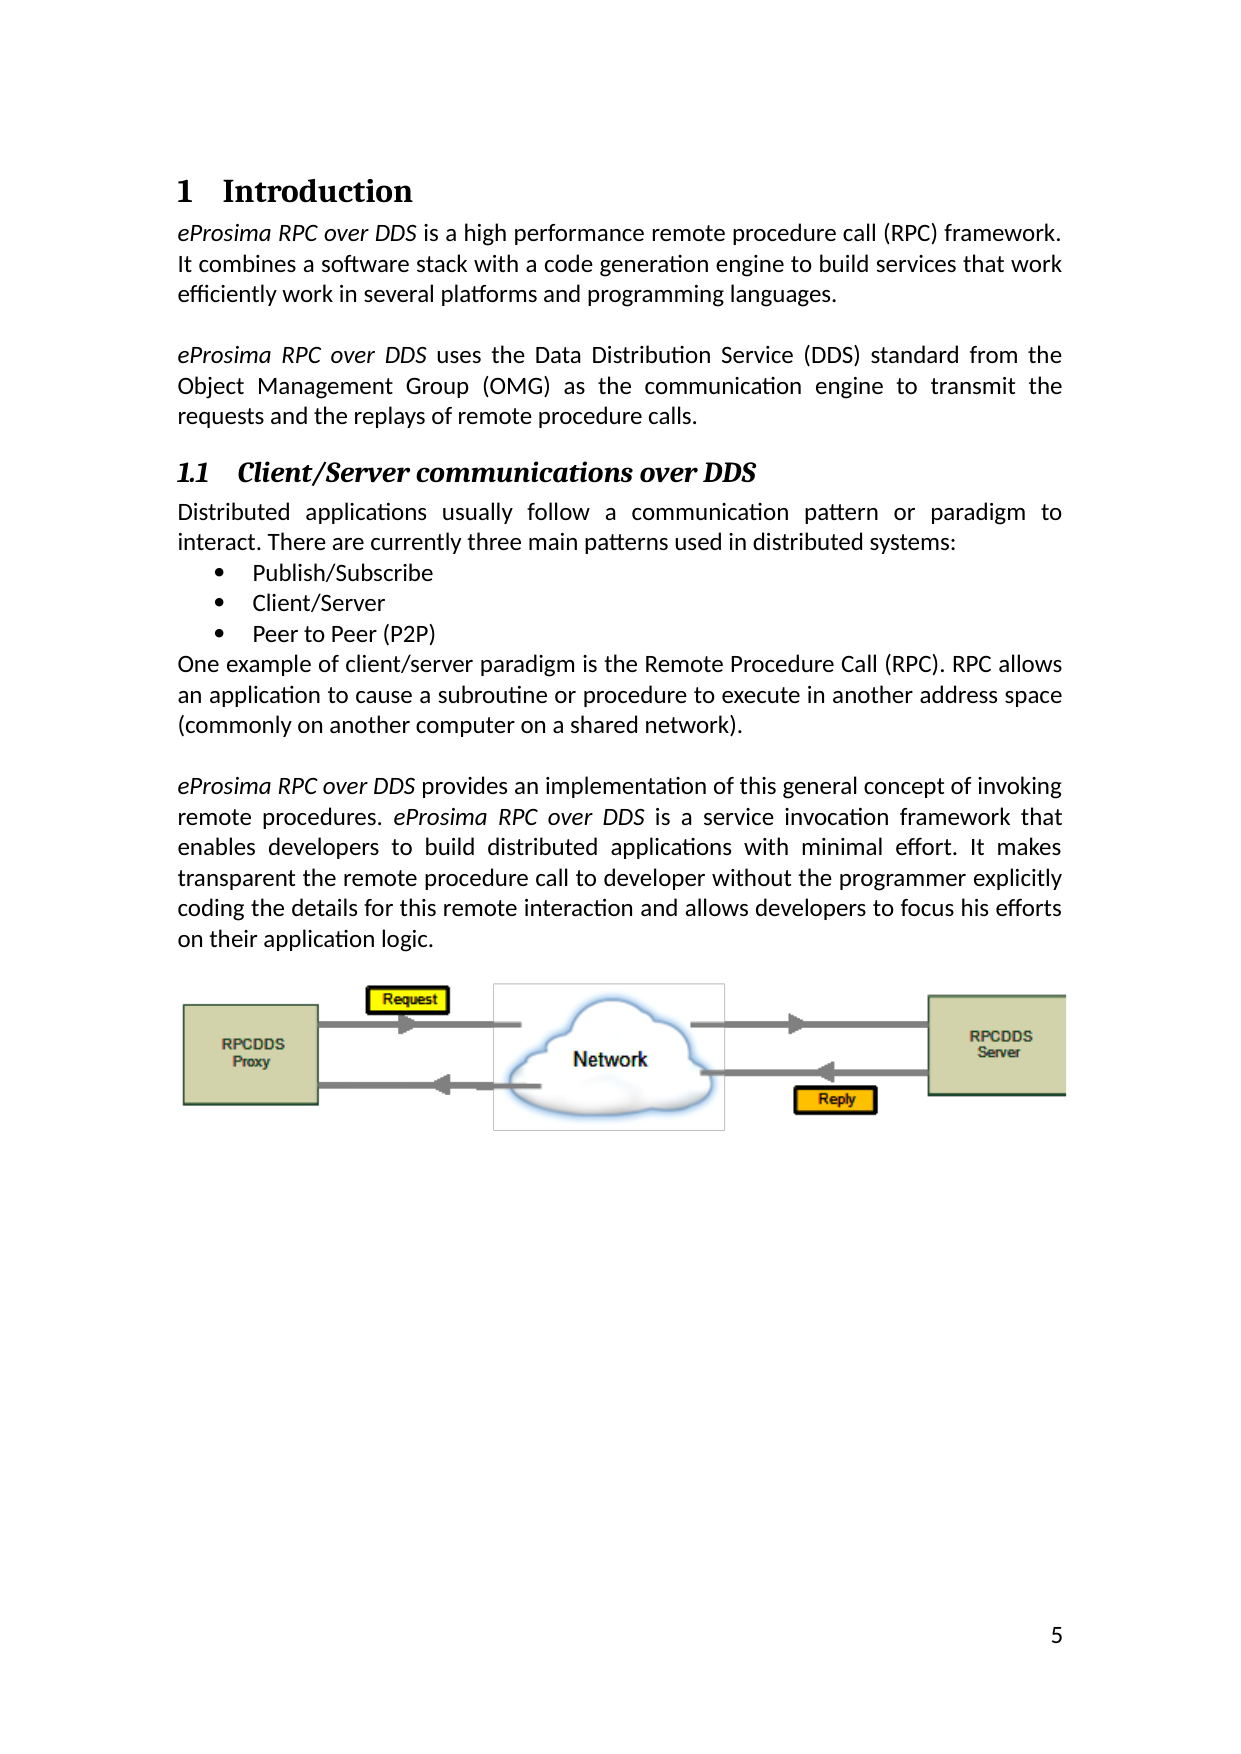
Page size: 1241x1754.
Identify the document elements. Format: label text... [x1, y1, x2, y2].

text eProsima RPC over DDS is a high performance remote procedure call (RPC) framework. It combines a software stack with a code generation engine to build services that work efficiently work in several platforms and programming languages. [177, 217, 1063, 309]
text One example of client/server paradigm is the Remote Procedure Call (RPC). RPC allows an application to cause a subroutine or procedure to execute in another address space (commonly on another computer on a shared network). [177, 648, 1063, 740]
list Peer to Peer (P2P) [215, 618, 1063, 648]
subtitle Client/Server communications over DDS [177, 456, 1063, 489]
text eProsima RPC over DDS provides an implementation of this general concept of invoking remote procedures. eProsima RPC over DDS is a service invocation framework that enables developers to build distributed applications with minimal effort. It makes transparent the remote procedure call to developer without the programmer explicitly coding the details for this remote interaction and allows developers to focus his efforts on their application logic. [177, 770, 1063, 953]
text Distributed applications usually follow a communication pattern or paradigm to interact. There are currently three main patterns used in distributed systems: [177, 496, 1063, 557]
list Client/Server [215, 587, 1063, 618]
text eProsima RPC over DDS uses the Data Distribution Service (DDS) standard from the Object Management Group (OMG) as the communication engine to transmit the requests and the replays of remote procedure calls. [177, 339, 1063, 431]
subtitle Introduction [177, 173, 1063, 211]
list Publish/Subscribe [215, 557, 1063, 587]
